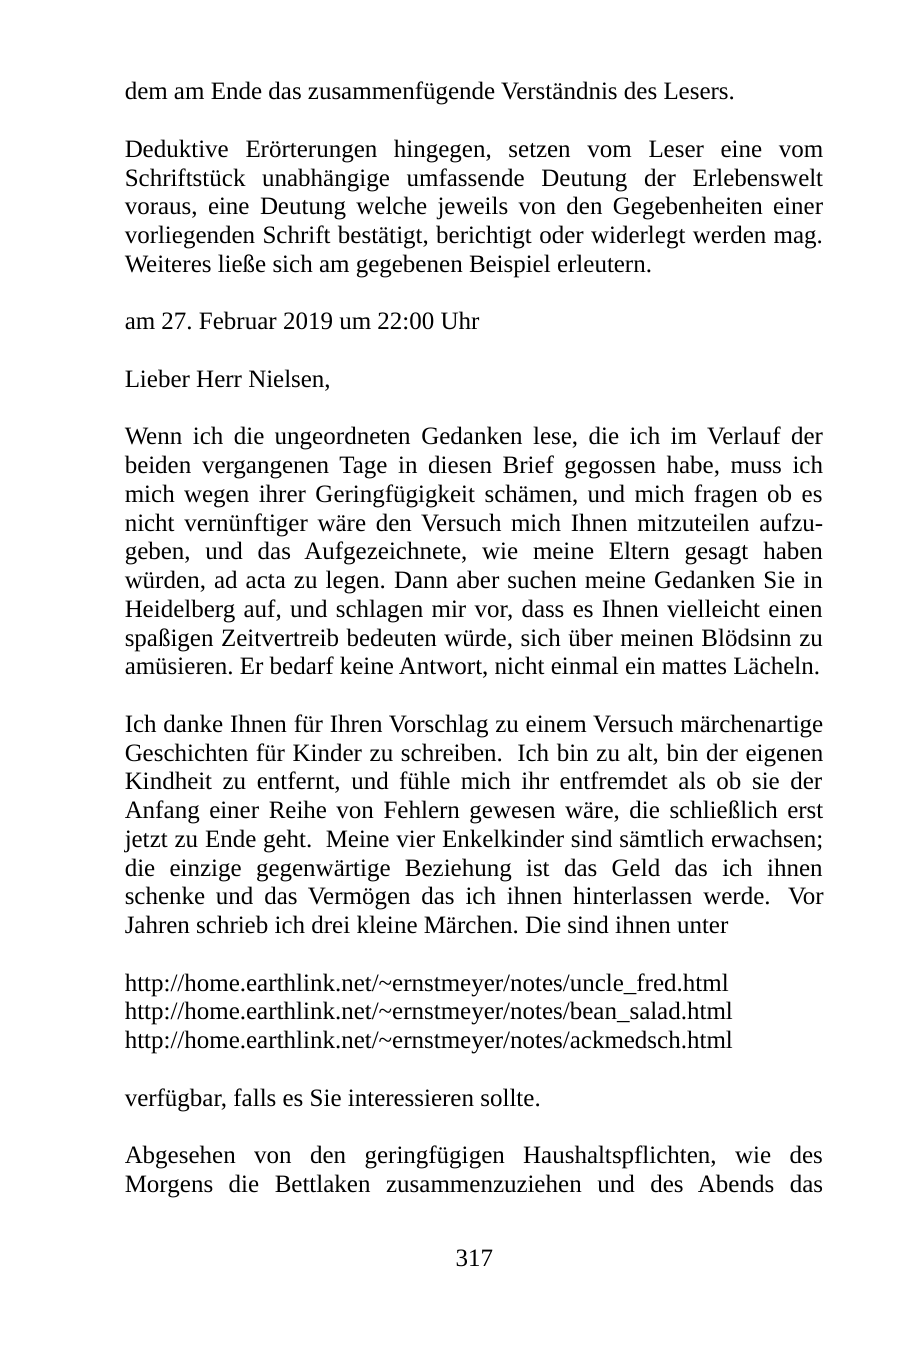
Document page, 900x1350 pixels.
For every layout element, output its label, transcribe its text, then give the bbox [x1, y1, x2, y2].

text am 27. Februar 2019 um 22:00 Uhr [124, 306, 823, 335]
text verfügbar, falls es Sie interessieren sollte. [124, 1083, 823, 1111]
text http://home.earthlink.net/~ernstmeyer/notes/uncle_fred.html [124, 968, 823, 996]
text Wenn ich die ungeordneten Gedanken lese, die ich im Verlauf der beiden vergangenen Tage in diesen Brief gegossen habe, muss ich mich wegen ihrer Geringfügigkeit schämen, und mich fragen ob es nicht vernünftiger wäre den Versuch mich Ihnen mitzuteilen aufzu-geben, und das Aufgezeichnete, wie meine Eltern gesagt haben würden, ad acta zu legen. Dann aber suchen meine Gedanken Sie in Heidelberg auf, und schlagen mir vor, dass es Ihnen vielleicht einen spaßigen Zeitvertreib bedeuten würde, sich über meinen Blödsinn zu amüsieren. Er bedarf keine Antwort, nicht einmal ein mattes Lächeln. [124, 421, 823, 680]
text http://home.earthlink.net/~ernstmeyer/notes/bean_salad.html [124, 996, 823, 1025]
text Lieber Herr Nielsen, [124, 364, 823, 393]
text Deduktive Erörterungen hingegen, setzen vom Leser eine vom Schriftstück unabhängige umfassende Deutung der Erlebenswelt voraus, eine Deutung welche jeweils von den Gegebenheiten einer vorliegenden Schrift bestätigt, berichtigt oder widerlegt werden mag. Weiteres ließe sich am gegebenen Beispiel erleutern. [124, 134, 823, 278]
text dem am Ende das zusammenfügende Verständnis des Lesers. [124, 76, 823, 105]
text http://home.earthlink.net/~ernstmeyer/notes/ackmedsch.html [124, 1025, 823, 1054]
text Ich danke Ihnen für Ihren Vorschlag zu einem Versuch märchenartige Geschichten für Kinder zu schreiben. Ich bin zu alt, bin der eigenen Kindheit zu entfernt, und fühle mich ihr entfremdet als ob sie der Anfang einer Reihe von Fehlern gewesen wäre, die schließlich erst jetzt zu Ende geht. Meine vier Enkelkinder sind sämtlich erwachsen; die einzige gegenwärtige Beziehung ist das Geld das ich ihnen schenke und das Vermögen das ich ihnen hinterlassen werde. Vor Jahren schrieb ich drei kleine Märchen. Die sind ihnen unter [124, 709, 823, 939]
text Abgesehen von den geringfügigen Haushaltspflichten, wie des Morgens die Bettlaken zusammenzuziehen und des Abends das [124, 1140, 823, 1198]
